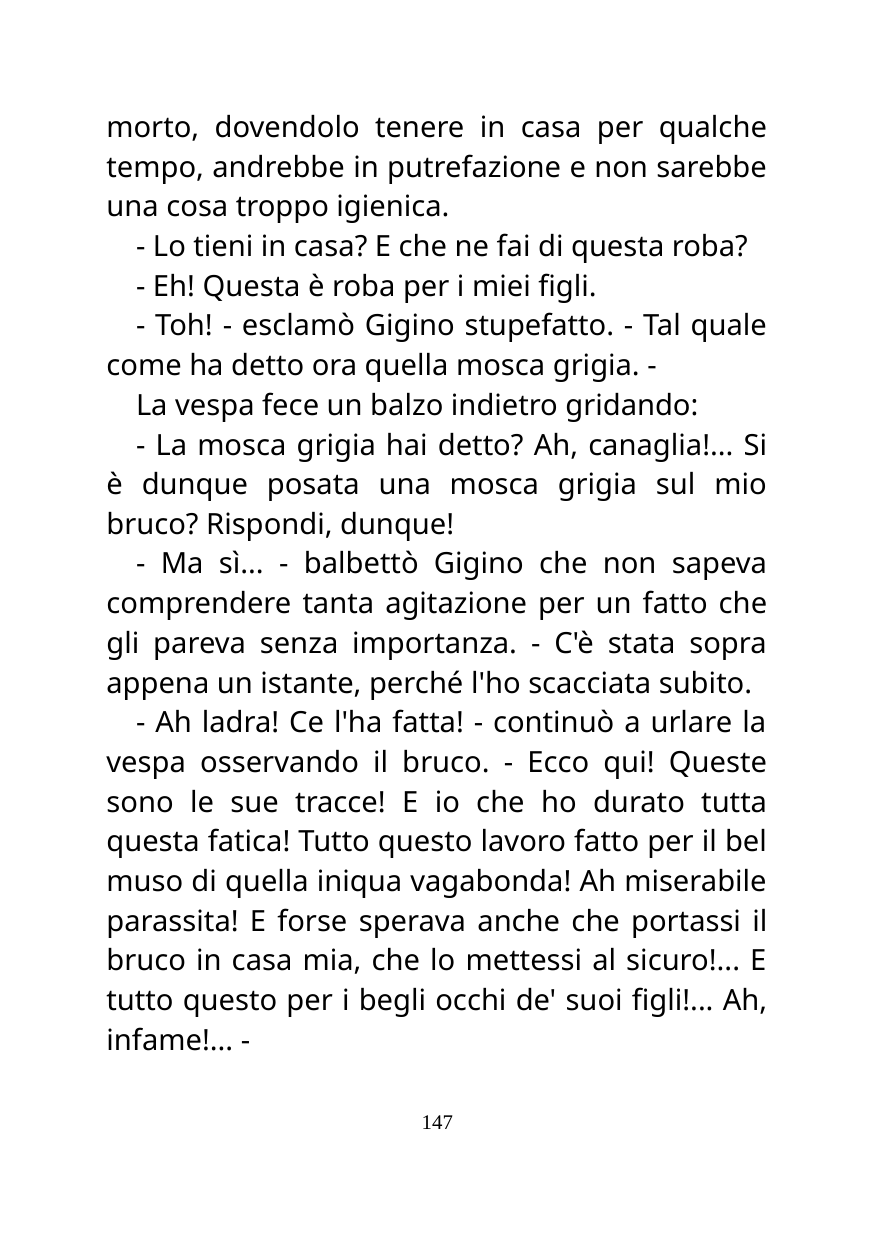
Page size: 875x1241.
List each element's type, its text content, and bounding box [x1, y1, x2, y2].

text La vespa fece un balzo indietro gridando: [106, 384, 768, 424]
text - Toh! - esclamò Gigino stupefatto. - Tal quale come ha detto ora quella mosca grigia. - [106, 305, 768, 384]
text morto, dovendolo tenere in casa per qualche tempo, andrebbe in putrefazione e non sarebbe una cosa troppo igienica. [106, 106, 768, 225]
text - La mosca grigia hai detto? Ah, canaglia!... Si è dunque posata una mosca grigia sul mio bruco? Rispondi, dunque! [106, 424, 768, 543]
text - Ma sì... - balbettò Gigino che non sapeva comprendere tanta agitazione per un fatto che gli pareva senza importanza. - C'è stata sopra appena un istante, perché l'ho scacciata subito. [106, 543, 768, 702]
text - Lo tieni in casa? E che ne fai di questa roba? [106, 225, 768, 265]
text - Ah ladra! Ce l'ha fatta! - continuò a urlare la vespa osservando il bruco. - Ecco qui! Queste sono le sue tracce! E io che ho durato tutta questa fatica! Tutto questo lavoro fatto per il bel muso di quella iniqua vagabonda! Ah miserabile parassita! E forse sperava anche che portassi il bruco in casa mia, che lo mettessi al sicuro!... E tutto questo per i begli occhi de' suoi figli!... Ah, infame!... - [106, 702, 768, 1059]
text - Eh! Questa è roba per i miei figli. [106, 265, 768, 305]
